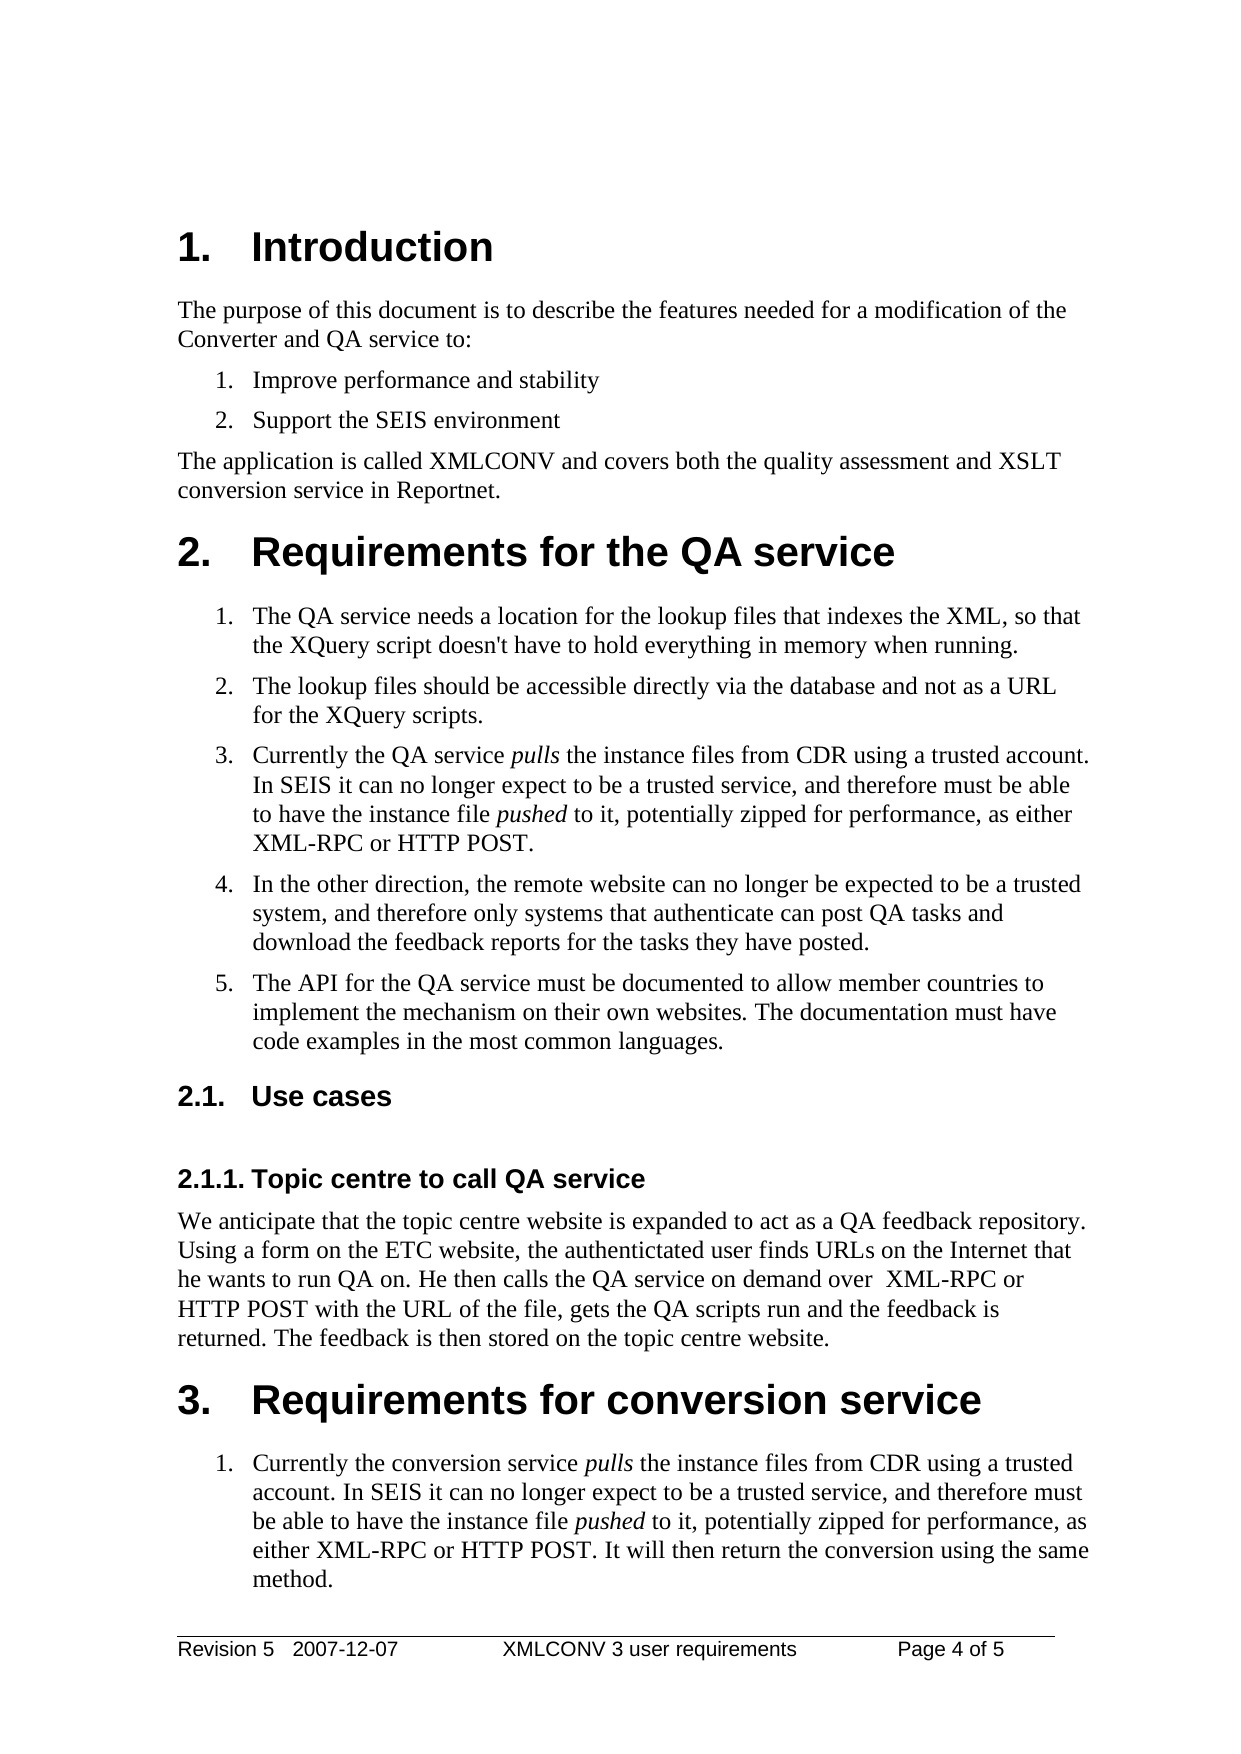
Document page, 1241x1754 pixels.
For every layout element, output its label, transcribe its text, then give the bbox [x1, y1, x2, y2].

list Currently the conversion service pulls the instance files from CDR using a trusted account. In SEIS it can no longer expect to be a trusted service, and therefore must be able to have the instance file pushed to it, potentially zipped for performance, as either XML-RPC or HTTP POST. It will then return the conversion using the same method. [215, 1448, 1092, 1593]
list The lookup files should be accessible directly via the database and not as a URL for the XQuery scripts. [215, 671, 1092, 729]
subtitle Topic centre to call QA service [177, 1163, 1092, 1194]
text The application is called XMLCONV and covers both the quality assessment and XSLT conversion service in Reportnet. [177, 446, 1092, 504]
list Improve performance and stability [215, 364, 1092, 394]
subtitle Requirements for conversion service [177, 1375, 1092, 1423]
list The QA service needs a location for the lookup files that indexes the XML, so that the XQuery script doesn't have to hold everything in memory when running. [215, 601, 1092, 659]
subtitle Requirements for the QA service [177, 528, 1092, 576]
subtitle Introduction [177, 222, 1092, 270]
list Support the SEIS environment [215, 405, 1092, 434]
subtitle Use cases [177, 1079, 1092, 1113]
list Currently the QA service pulls the instance files from CDR using a trusted account. In SEIS it can no longer expect to be a trusted service, and therefore must be able to have the instance file pushed to it, potentially zipped for performance, as either XML-RPC or HTTP POST. [215, 740, 1092, 857]
list The API for the QA service must be documented to allow member countries to implement the mechanism on their own websites. The documentation must have code examples in the most common languages. [215, 967, 1092, 1054]
text The purpose of this document is to describe the features needed for a modification of the Converter and QA service to: [177, 295, 1092, 353]
list In the other direction, the remote website can no longer be expected to be a trusted system, and therefore only systems that authenticate can post QA tasks and download the feedback reports for the tasks they have posted. [215, 868, 1092, 956]
text We anticipate that the topic centre website is expanded to act as a QA feedback repository. Using a form on the ETC website, the authentictated user finds URLs on the Internet that he wants to run QA on. He then calls the QA service on demand over XML-RPC or HTTP POST with the URL of the file, gets the QA scripts run and the feedback is returned. The feedback is then stored on the topic centre website. [177, 1206, 1092, 1352]
